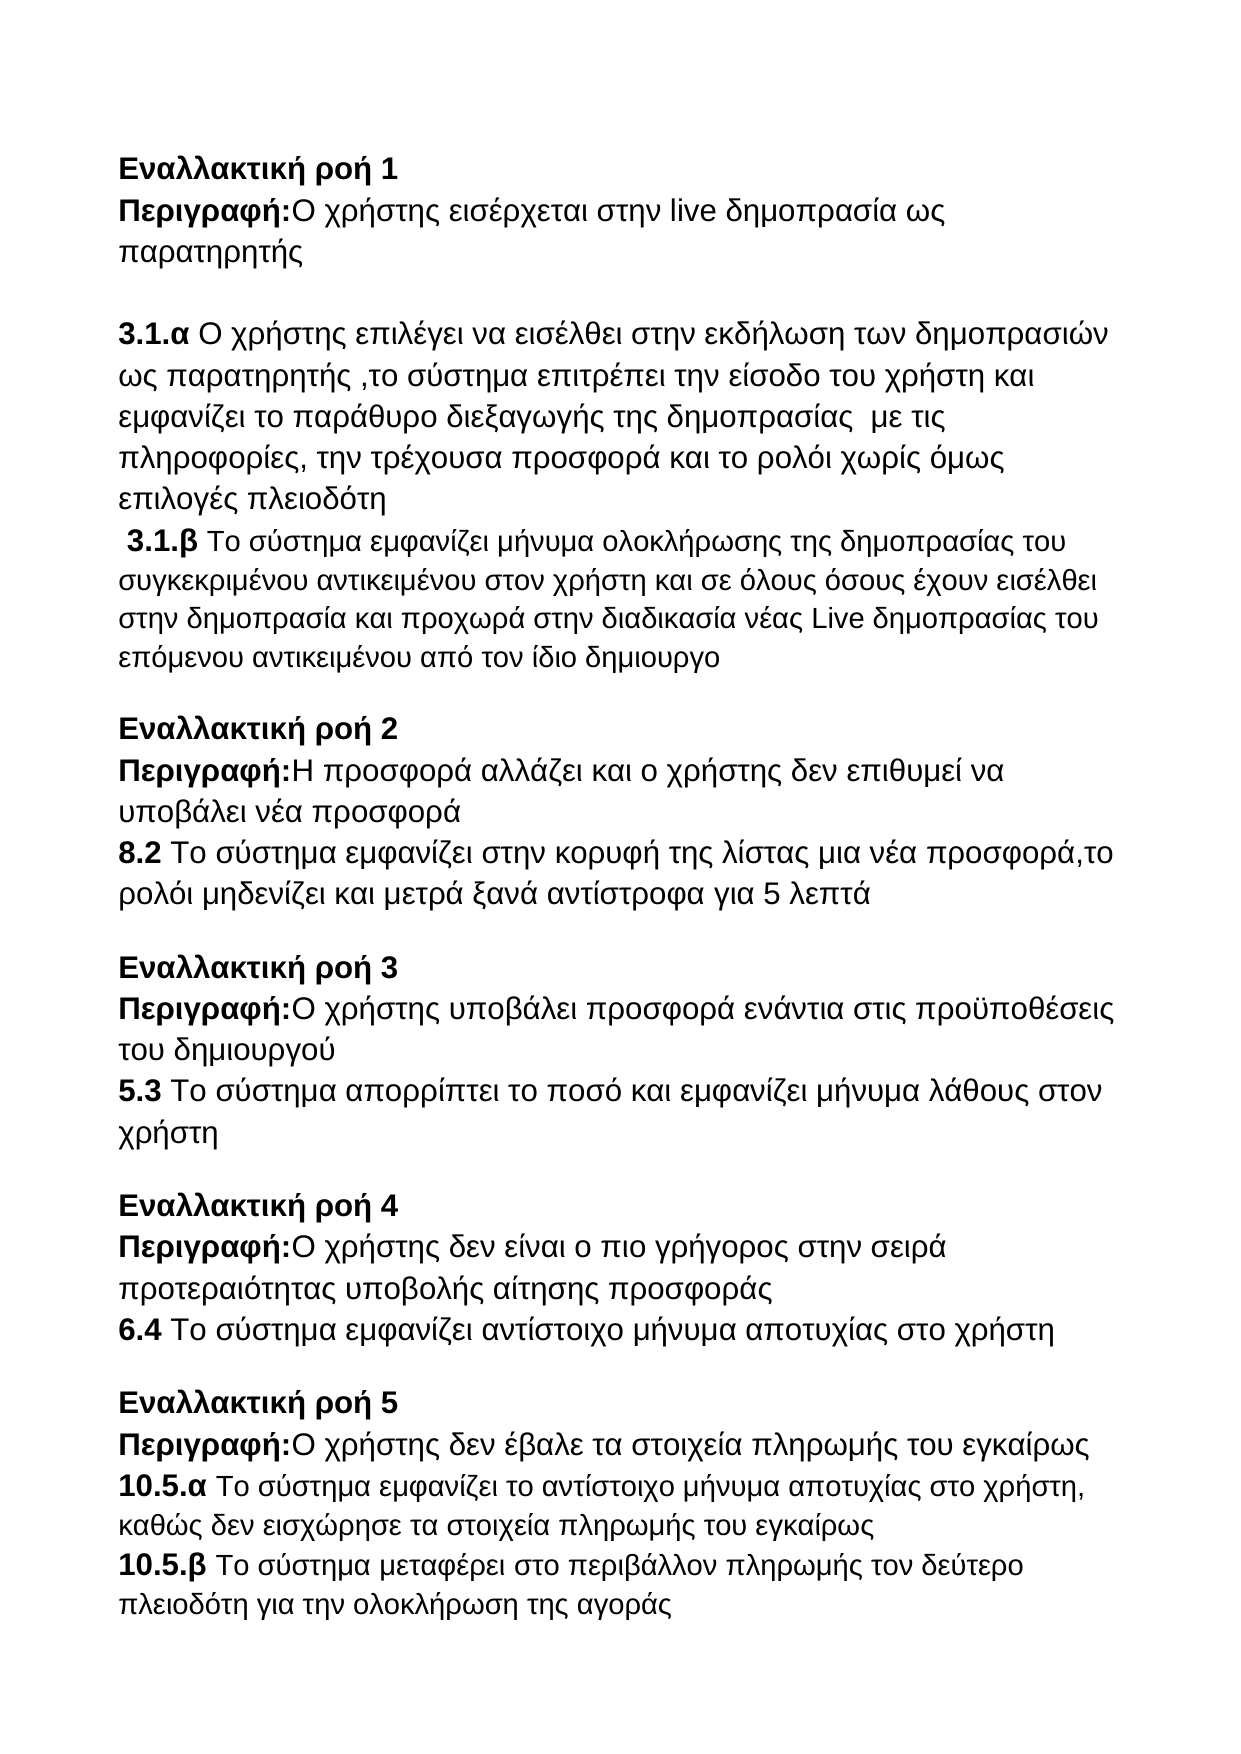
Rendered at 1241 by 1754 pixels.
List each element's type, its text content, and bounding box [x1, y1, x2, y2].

text Περιγραφή:Ο χρήστης δεν έβαλε τα στοιχεία πληρωμής του εγκαίρως [118, 1426, 1122, 1462]
text 10.5.α Το σύστημα εμφανίζει το αντίστοιχο μήνυμα αποτυχίας στο χρήστη, καθώς δεν εισχώρησε τα στοιχεία πληρωμής του εγκαίρως [118, 1467, 1122, 1541]
text 6.4 Το σύστημα εμφανίζει αντίστοιχο μήνυμα αποτυχίας στο χρήστη [118, 1311, 1122, 1347]
text Περιγραφή:Ο χρήστης δεν είναι ο πιο γρήγορος στην σειρά προτεραιότητας υποβολής αίτησης προσφοράς [118, 1228, 1122, 1306]
text Εναλλακτική ροή 1 [118, 150, 1122, 186]
text 5.3 Το σύστημα απορρίπτει το ποσό και εμφανίζει μήνυμα λάθους στον χρήστη [118, 1072, 1122, 1150]
text 10.5.β Το σύστημα μεταφέρει στο περιβάλλον πληρωμής τον δεύτερο πλειοδότη για την ολοκλήρωση της αγοράς [118, 1546, 1122, 1621]
text Περιγραφή:Ο χρήστης υποβάλει προσφορά ενάντια στις προϋποθέσεις του δημιουργού [118, 990, 1122, 1067]
text Εναλλακτική ροή 4 [118, 1187, 1122, 1223]
text 3.1.β Το σύστημα εμφανίζει μήνυμα ολοκλήρωσης της δημοπρασίας του συγκεκριμένου αντικειμένου στον χρήστη και σε όλους όσους έχουν εισέλθει στην δημοπρασία και προχωρά στην διαδικασία νέας Live δημοπρασίας του επόμενου αντικειμένου από τον ίδιο δημιουργο [118, 522, 1122, 673]
text Περιγραφή:Ο χρήστης εισέρχεται στην live δημοπρασία ως παρατηρητής [118, 192, 1122, 269]
text Περιγραφή:Η προσφορά αλλάζει και ο χρήστης δεν επιθυμεί να υποβάλει νέα προσφορά [118, 752, 1122, 829]
text Εναλλακτική ροή 5 [118, 1384, 1122, 1420]
text Εναλλακτική ροή 3 [118, 949, 1122, 985]
text 8.2 Το σύστημα εμφανίζει στην κορυφή της λίστας μια νέα προσφορά,το ρολόι μηδενίζει και μετρά ξανά αντίστροφα για 5 λεπτά [118, 834, 1122, 911]
text Εναλλακτική ροή 2 [118, 710, 1122, 746]
text 3.1.α Ο χρήστης επιλέγει να εισέλθει στην εκδήλωση των δημοπρασιών ως παρατηρητής ,το σύστημα επιτρέπει την είσοδο του χρήστη και εμφανίζει το παράθυρο διεξαγωγής της δημοπρασίας με τις πληροφορίες, την τρέχουσα προσφορά και το ρολόι χωρίς όμως επιλογές πλειοδότη [118, 315, 1122, 516]
